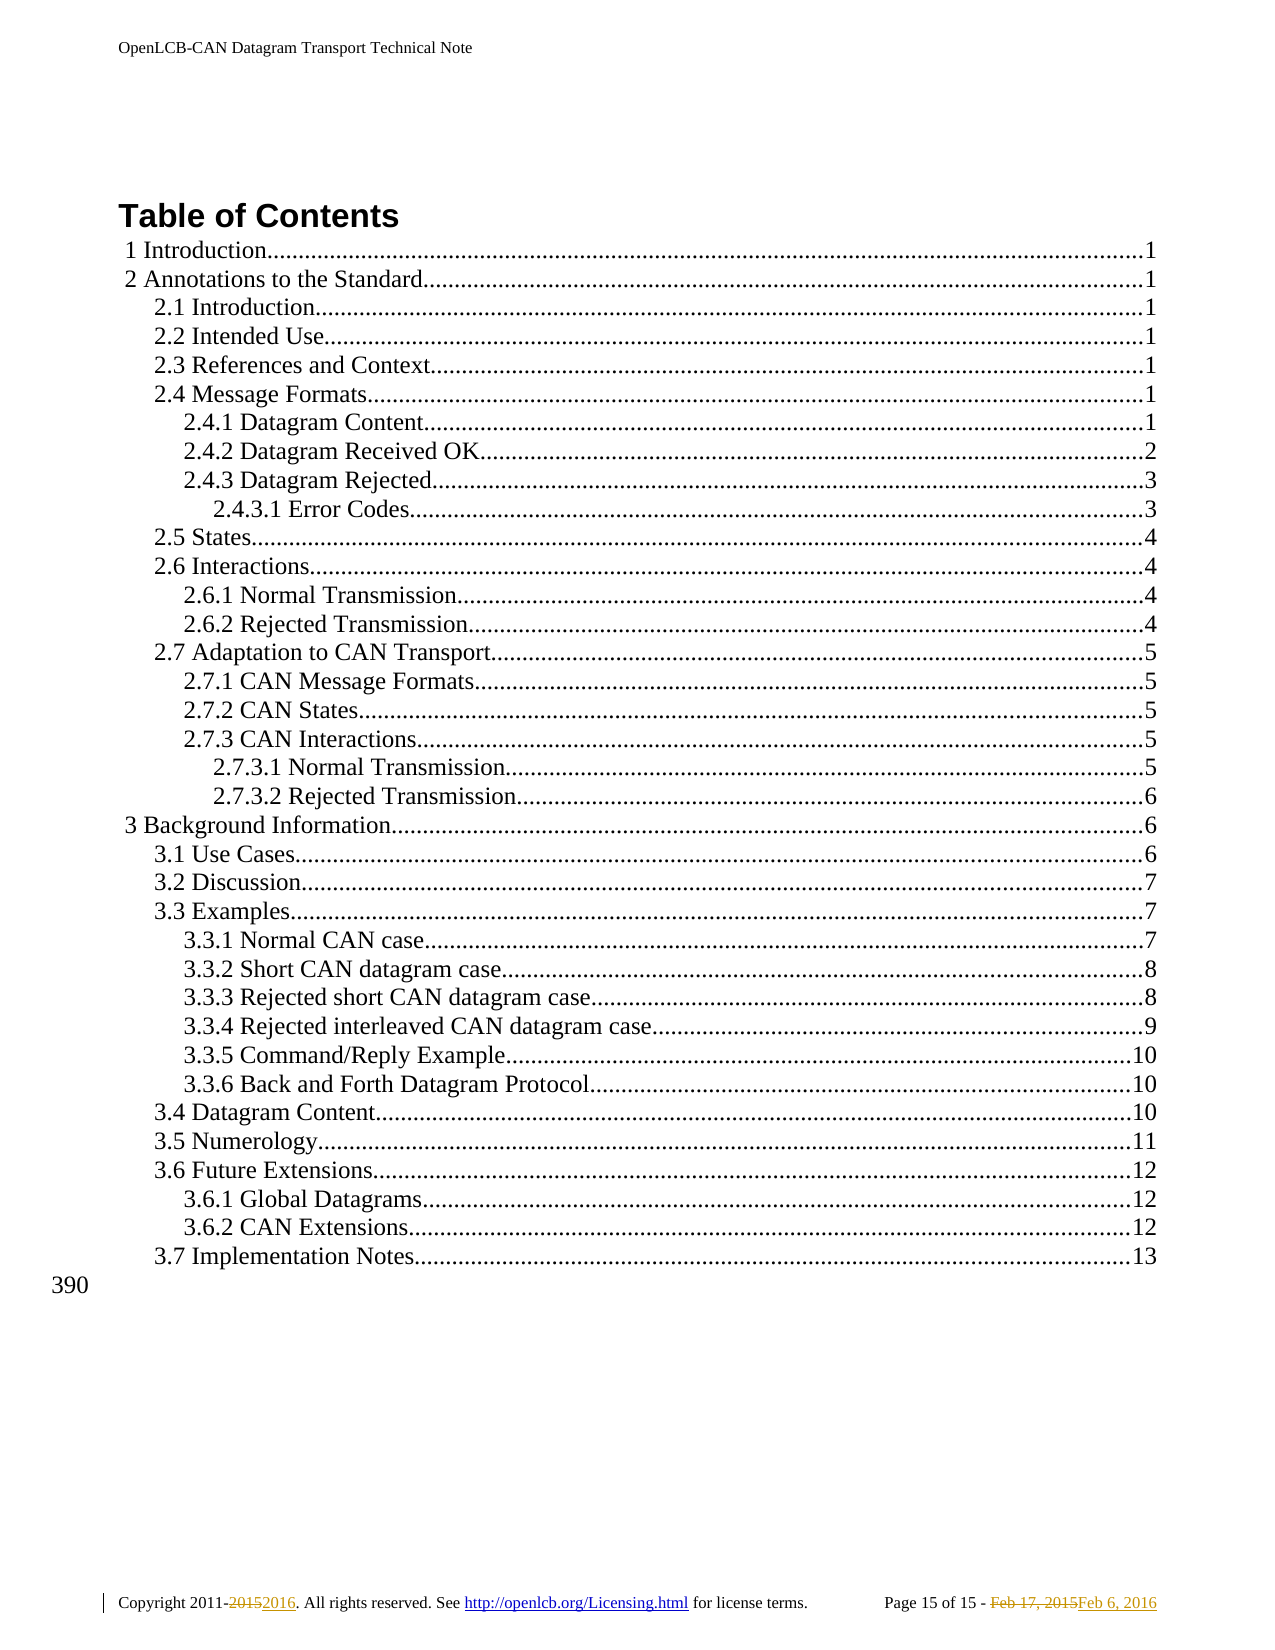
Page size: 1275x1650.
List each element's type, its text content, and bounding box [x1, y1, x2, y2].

text 3.3.3 Rejected short CAN datagram case 8 [177, 982, 1157, 1011]
text 2.6.2 Rejected Transmission 4 [177, 609, 1157, 637]
text 2.7.1 CAN Message Formats 5 [177, 666, 1157, 695]
text 3.3.4 Rejected interleaved CAN datagram case 9 [177, 1011, 1157, 1040]
text 3.2 Discussion 7 [148, 867, 1157, 896]
text 2.6.1 Normal Transmission 4 [177, 580, 1157, 609]
text 3.3.1 Normal CAN case 7 [177, 925, 1157, 954]
text 3.4 Datagram Content 10 [148, 1097, 1157, 1126]
text 3 Background Information 6 [118, 810, 1157, 839]
text 2.4.1 Datagram Content 1 [177, 407, 1157, 436]
text 2.4 Message Formats 1 [148, 379, 1157, 407]
text 3.3 Examples 7 [148, 896, 1157, 925]
text 2.5 States 4 [148, 522, 1157, 551]
text 3.6 Future Extensions 12 [148, 1155, 1157, 1184]
subtitle Table of Contents [118, 196, 1157, 235]
text 2.7.2 CAN States 5 [177, 695, 1157, 724]
text 2.7.3.2 Rejected Transmission 6 [207, 781, 1157, 810]
text 3.3.6 Back and Forth Datagram Protocol 10 [177, 1069, 1157, 1097]
text 2.6 Interactions 4 [148, 551, 1157, 580]
text 3.3.5 Command/Reply Example 10 [177, 1040, 1157, 1069]
text 3.3.2 Short CAN datagram case 8 [177, 954, 1157, 982]
text 3.6.2 CAN Extensions 12 [177, 1212, 1157, 1241]
text 3.5 Numerology 11 [148, 1126, 1157, 1155]
text 2.4.3 Datagram Rejected 3 [177, 465, 1157, 494]
text 3.7 Implementation Notes 13 [148, 1241, 1157, 1270]
text 3.1 Use Cases 6 [148, 839, 1157, 867]
text 1 Introduction 1 [118, 235, 1157, 264]
text 2 Annotations to the Standard 1 [118, 264, 1157, 292]
text 2.4.2 Datagram Received OK 2 [177, 436, 1157, 465]
text 2.7 Adaptation to CAN Transport 5 [148, 637, 1157, 666]
text 2.4.3.1 Error Codes 3 [207, 494, 1157, 522]
text 3.6.1 Global Datagrams 12 [177, 1184, 1157, 1212]
text 2.7.3.1 Normal Transmission 5 [207, 752, 1157, 781]
text 2.7.3 CAN Interactions 5 [177, 724, 1157, 752]
text 2.3 References and Context 1 [148, 350, 1157, 379]
text 2.1 Introduction 1 [148, 292, 1157, 321]
text 2.2 Intended Use 1 [148, 321, 1157, 350]
